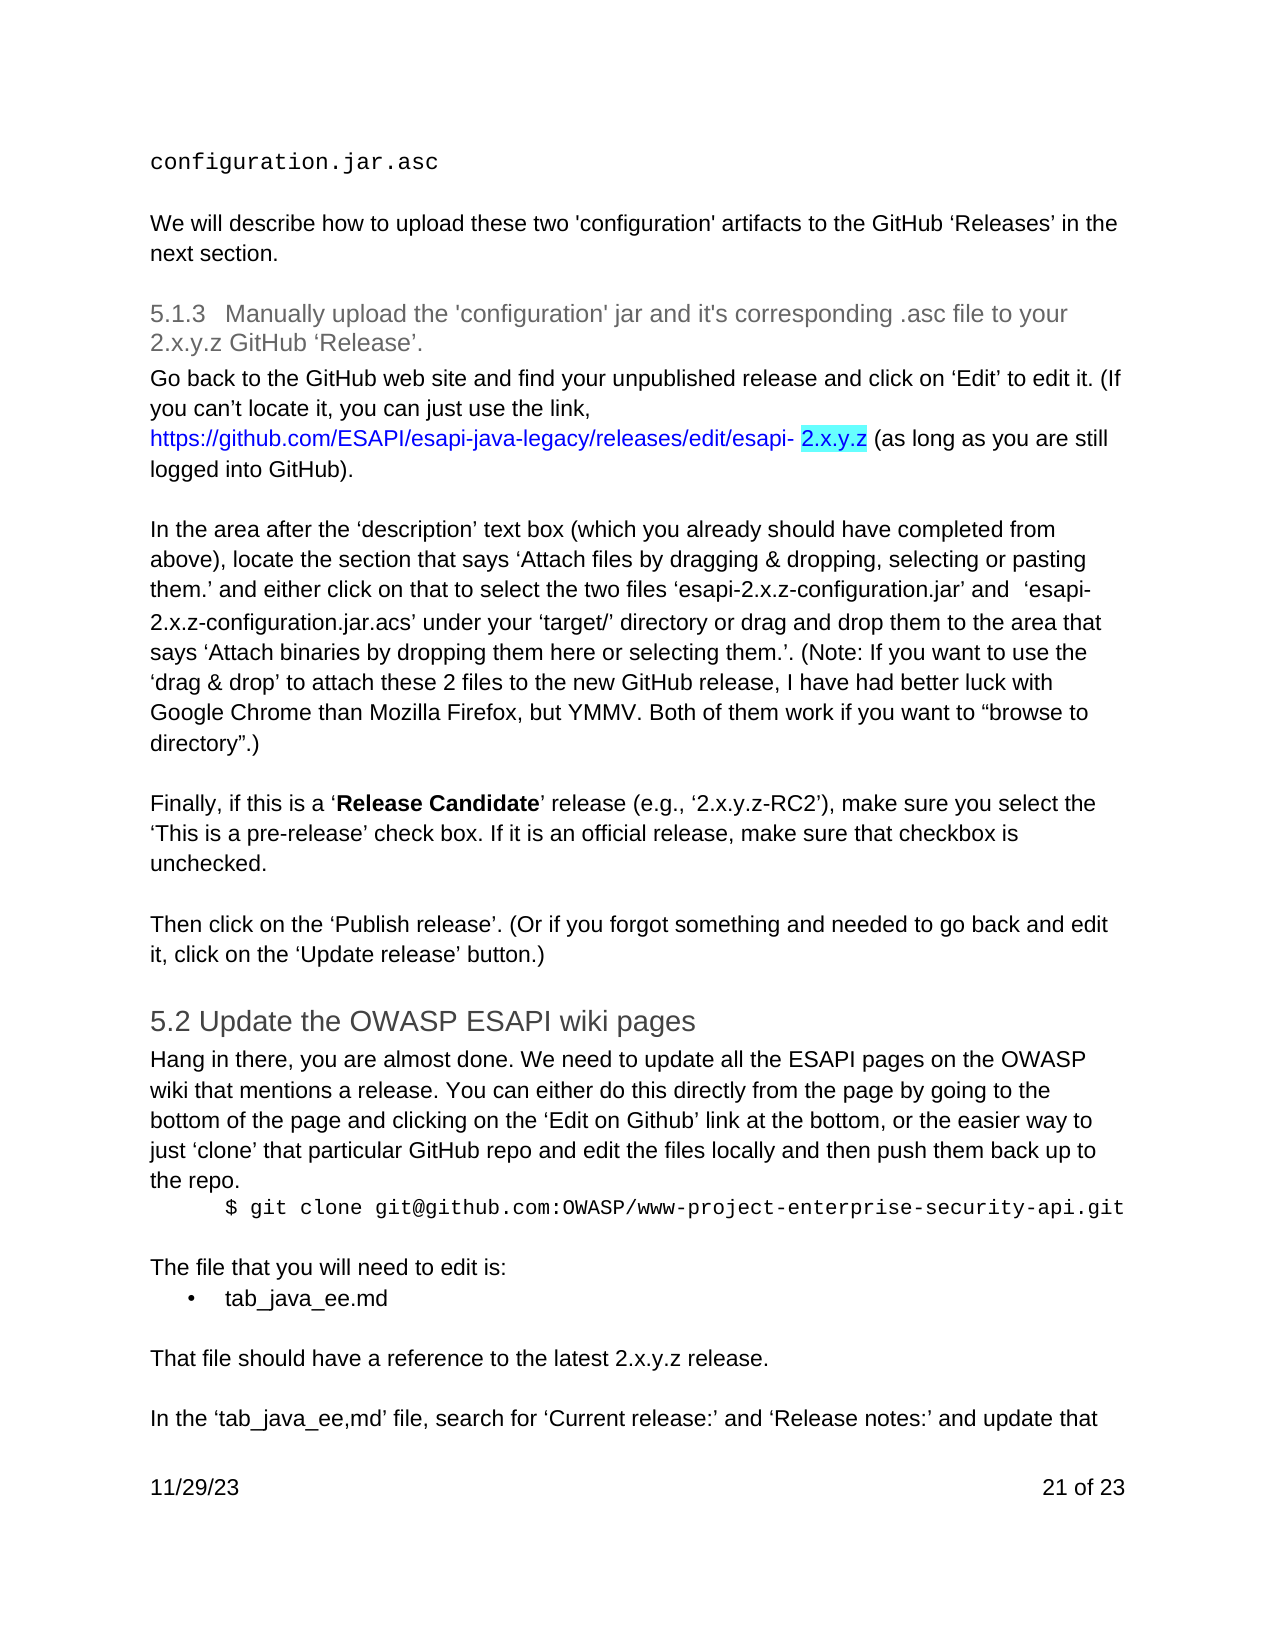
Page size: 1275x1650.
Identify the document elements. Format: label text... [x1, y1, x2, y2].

text We will describe how to upload these two 'configuration' artifacts to the GitHub ‘Releases’ in the next section. [150, 209, 1125, 266]
text Finally, if this is a ‘Release Candidate’ release (e.g., ‘2.x.y.z-RC2’), make sure you select the ‘This is a pre-release’ check box. If it is an official release, make sure that checkbox is unchecked. [150, 790, 1125, 877]
text configuration.jar.asc [150, 150, 1125, 176]
text In the area after the ‘description’ text box (which you already should have completed from above), locate the section that says ‘Attach files by dragging & dropping, selecting or pasting them.’ and either click on that to select the two files ‘esapi-2.x.z-configuration.jar’ and ‘esapi-2.x.z-configuration.jar.acs’ under your ‘target/’ directory or drag and drop them to the area that says ‘Attach binaries by dropping them here or selecting them.’. (Note: If you want to use the ‘drag & drop’ to attach these 2 files to the new GitHub release, I have had better luck with Google Chrome than Mozilla Firefox, but YMMV. Both of them work if you want to “browse to directory”.) [150, 516, 1125, 756]
text That file should have a reference to the latest 2.x.y.z release. [150, 1345, 1125, 1371]
text $ git clone git@github.com:OWASP/www-project-enterprise-security-api.git [225, 1197, 1125, 1221]
subtitle Manually upload the 'configuration' jar and it's corresponding .asc file to your 2.x.y.z GitHub ‘Release’. [150, 299, 1125, 357]
list tab_java_ee.md [187, 1284, 1125, 1311]
text Hang in there, you are almost done. We need to update all the ESAPI pages on the OWASP wiki that mentions a release. You can either do this directly from the page by going to the bottom of the page and clicking on the ‘Edit on Github’ link at the bottom, or the easier way to just ‘clone’ that particular GitHub repo and edit the files locally and then push them back up to the repo. [150, 1046, 1125, 1193]
text Then click on the ‘Publish release’. (Or if you forgot something and needed to go back and edit it, click on the ‘Update release’ button.) [150, 911, 1125, 967]
subtitle Update the OWASP ESAPI wiki pages [150, 1004, 1125, 1038]
text The file that you will need to edit is: [150, 1254, 1125, 1281]
text In the ‘tab_java_ee,md’ file, search for ‘Current release:’ and ‘Release notes:’ and update that [150, 1405, 1125, 1432]
text Go back to the GitHub web site and find your unpublished release and click on ‘Edit’ to edit it. (If you can’t locate it, you can just use the link, https://github.com/ESAPI/esapi-java-legacy/releases/edit/esapi- 2.x.y.z (as long as you are still logged into GitHub). [150, 365, 1125, 482]
